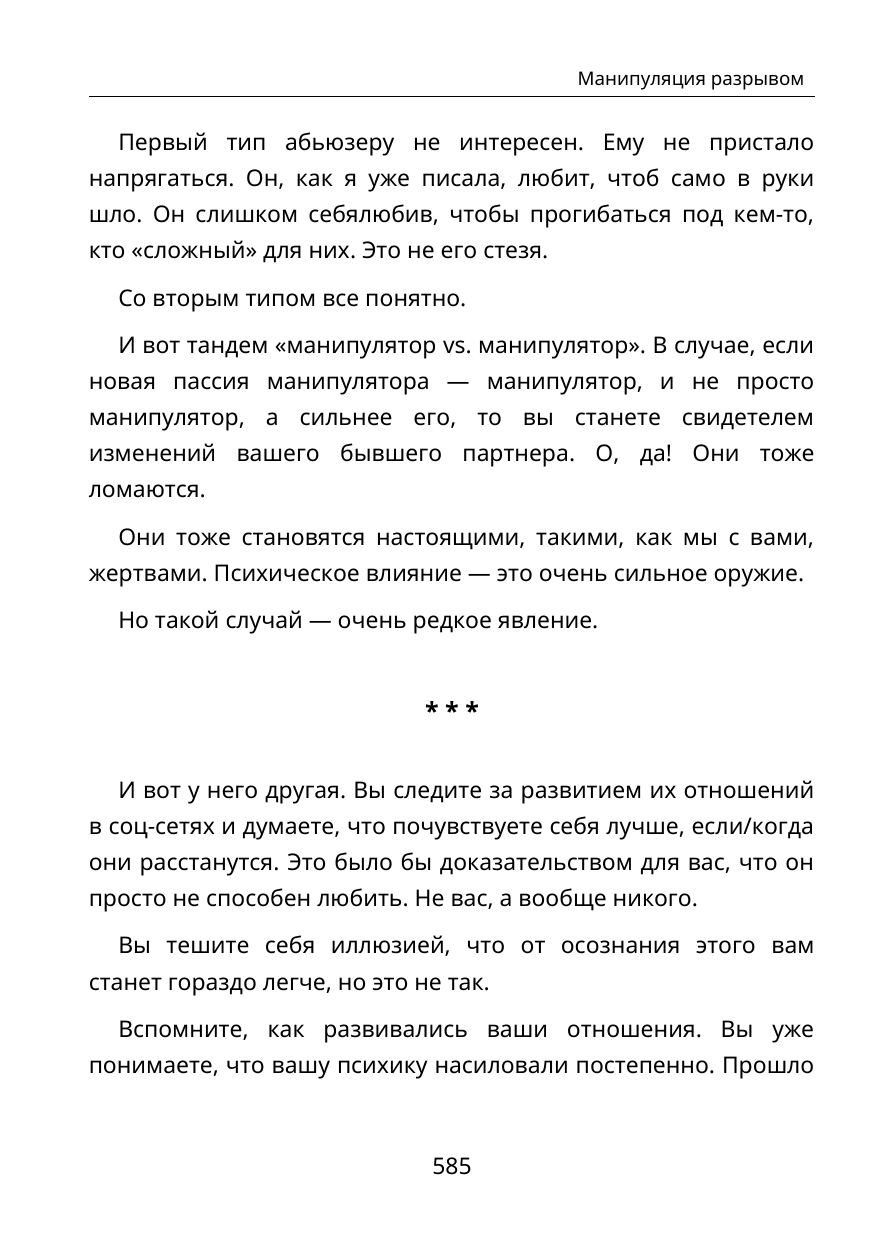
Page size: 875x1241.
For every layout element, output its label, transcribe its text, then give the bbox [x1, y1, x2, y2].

text Но такой случай — очень редкое явление. [88, 604, 815, 636]
text Со вторым типом все понятно. [88, 282, 815, 313]
text Вспомните, как развивались ваши отношения. Вы уже понимаете, что вашу психику насиловали постепенно. Прошло [88, 1013, 815, 1080]
text Вы тешите себя иллюзией, что от осознания этого вам станет гораздо легче, но это не так. [88, 929, 815, 997]
text Они тоже становятся настоящими, такими, как мы с вами, жертвами. Психическое влияние — это очень сильное оружие. [88, 521, 815, 588]
text Первый тип абьюзеру не интересен. Ему не пристало напрягаться. Он, как я уже писала, любит, чтоб само в руки шло. Он слишком себялюбив, чтобы прогибаться под кем-то, кто «сложный» для них. Это не его стезя. [88, 126, 815, 265]
text И вот тандем «манипулятор vs. манипулятор». В случае, если новая пассия манипулятора — манипулятор, и не просто манипулятор, а сильнее его, то вы станете свидетелем изменений вашего бывшего партнера. О, да! Они тоже ломаются. [88, 329, 815, 504]
subtitle * * * [88, 693, 815, 727]
text И вот у него другая. Вы следите за развитием их отношений в соц-сетях и думаете, что почувствуете себя лучше, если/когда они расстанутся. Это было бы доказательством для вас, что он просто не способен любить. Не вас, а вообще никого. [88, 774, 815, 913]
